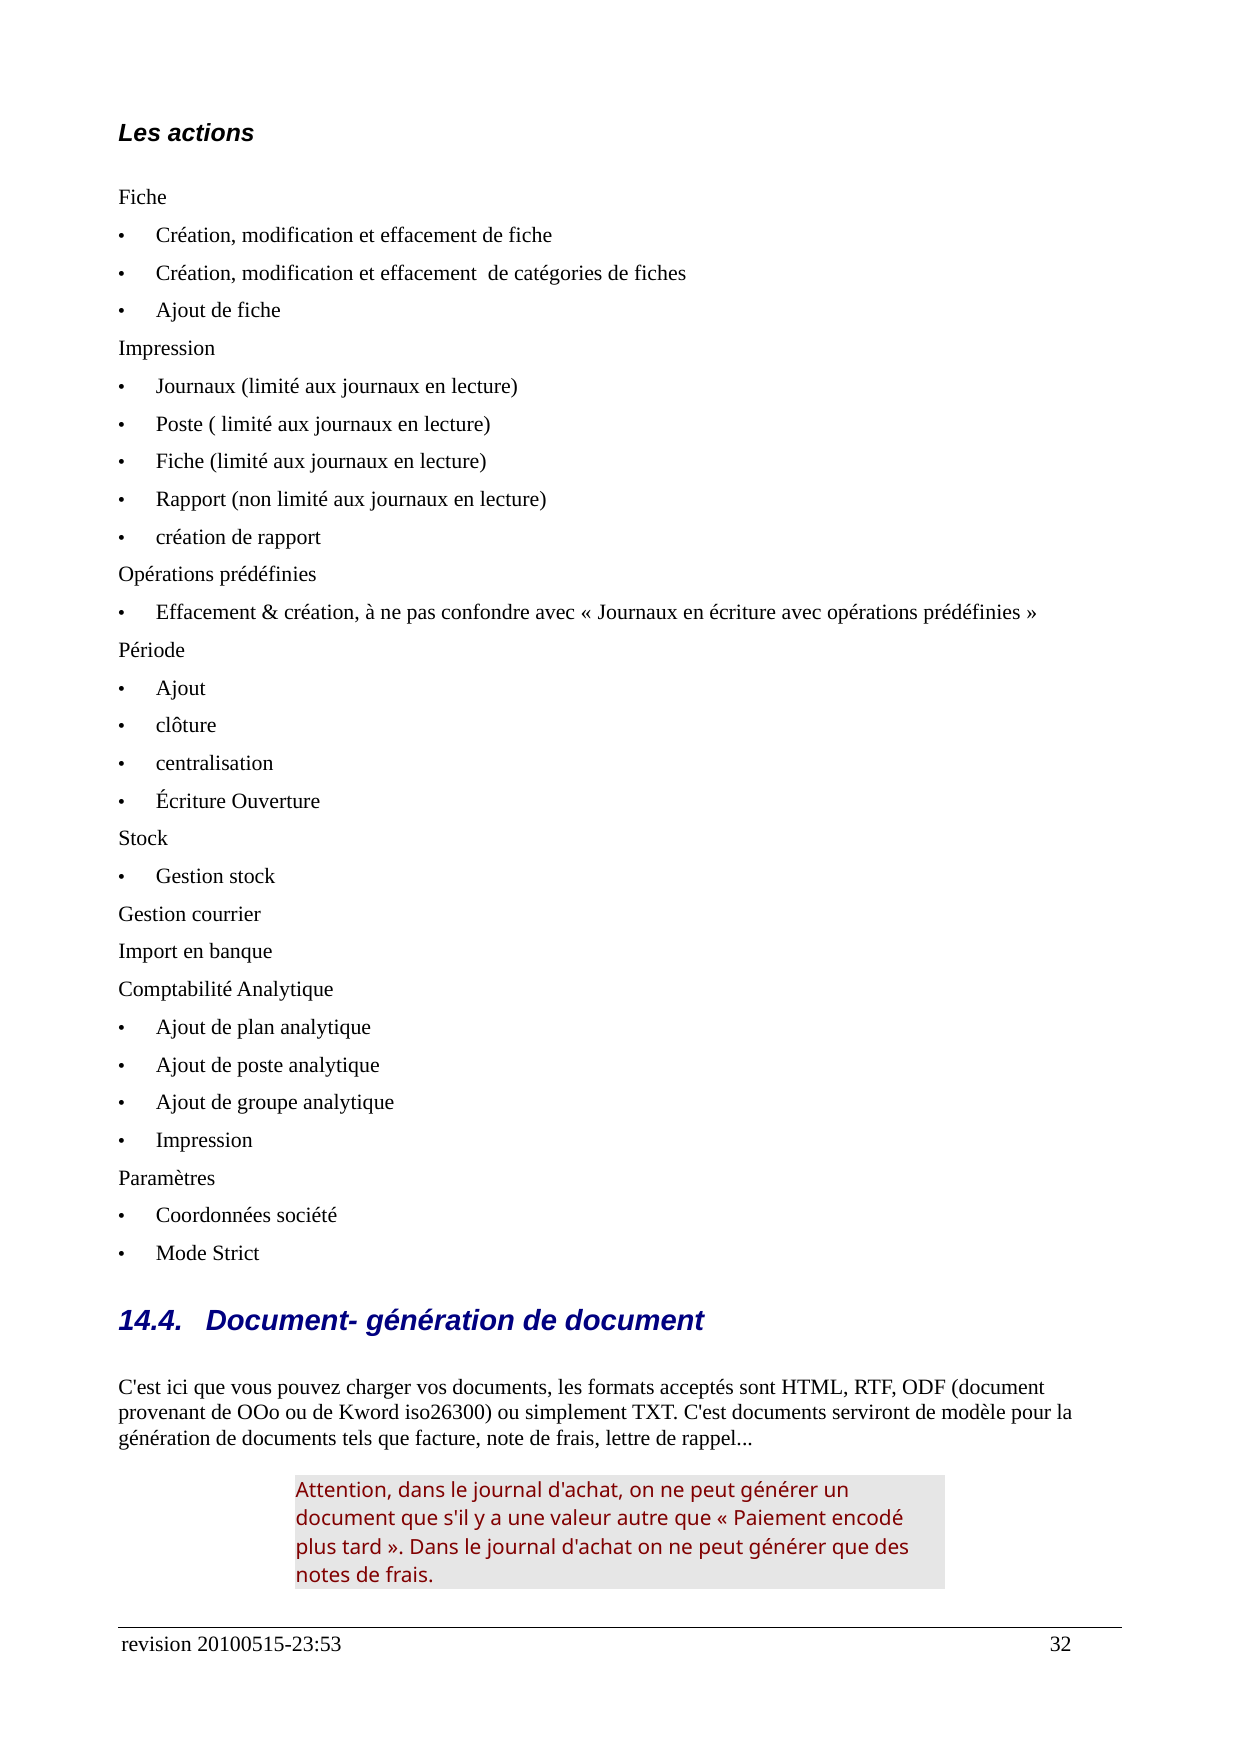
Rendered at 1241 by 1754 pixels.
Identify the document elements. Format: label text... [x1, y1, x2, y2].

list Journaux (limité aux journaux en lecture) [118, 373, 1122, 398]
list Ajout [118, 674, 1122, 700]
text Paramètres [118, 1165, 1122, 1190]
text Import en banque [118, 938, 1122, 964]
subtitle Document- génération de document [118, 1303, 1122, 1336]
text Impression [118, 335, 1122, 360]
subtitle Les actions [118, 118, 1122, 147]
list Création, modification et effacement de fiche [118, 222, 1122, 247]
text Comptabilité Analytique [118, 976, 1122, 1001]
list Impression [118, 1127, 1122, 1152]
list Création, modification et effacement de catégories de fiches [118, 260, 1122, 285]
text C'est ici que vous pouvez charger vos documents, les formats acceptés sont HTML, RTF, ODF (document provenant de OOo ou de Kword iso26300) ou simplement TXT. C'est documents serviront de modèle pour la génération de documents tels que facture, note de frais, lettre de rappel... [118, 1374, 1122, 1450]
text Gestion courrier [118, 901, 1122, 926]
text Attention, dans le journal d'achat, on ne peut générer un document que s'il y a une valeur autre que « Paiement encodé plus tard ». Dans le journal d'achat on ne peut générer que des notes de frais. [295, 1475, 945, 1589]
list Écriture Ouverture [118, 788, 1122, 813]
list Ajout de fiche [118, 297, 1122, 323]
list Ajout de poste analytique [118, 1052, 1122, 1077]
text Période [118, 637, 1122, 662]
text Fiche [118, 184, 1122, 209]
list centralisation [118, 750, 1122, 775]
list clôture [118, 712, 1122, 737]
list Ajout de groupe analytique [118, 1089, 1122, 1114]
list Effacement & création, à ne pas confondre avec « Journaux en écriture avec opérations prédéfinies » [118, 599, 1122, 624]
list création de rapport [118, 524, 1122, 549]
list Fiche (limité aux journaux en lecture) [118, 448, 1122, 473]
text Stock [118, 825, 1122, 851]
list Gestion stock [118, 863, 1122, 888]
list Poste ( limité aux journaux en lecture) [118, 411, 1122, 436]
list Coordonnées société [118, 1202, 1122, 1228]
list Mode Strict [118, 1240, 1122, 1265]
list Ajout de plan analytique [118, 1014, 1122, 1039]
list Rapport (non limité aux journaux en lecture) [118, 486, 1122, 511]
text Opérations prédéfinies [118, 561, 1122, 587]
